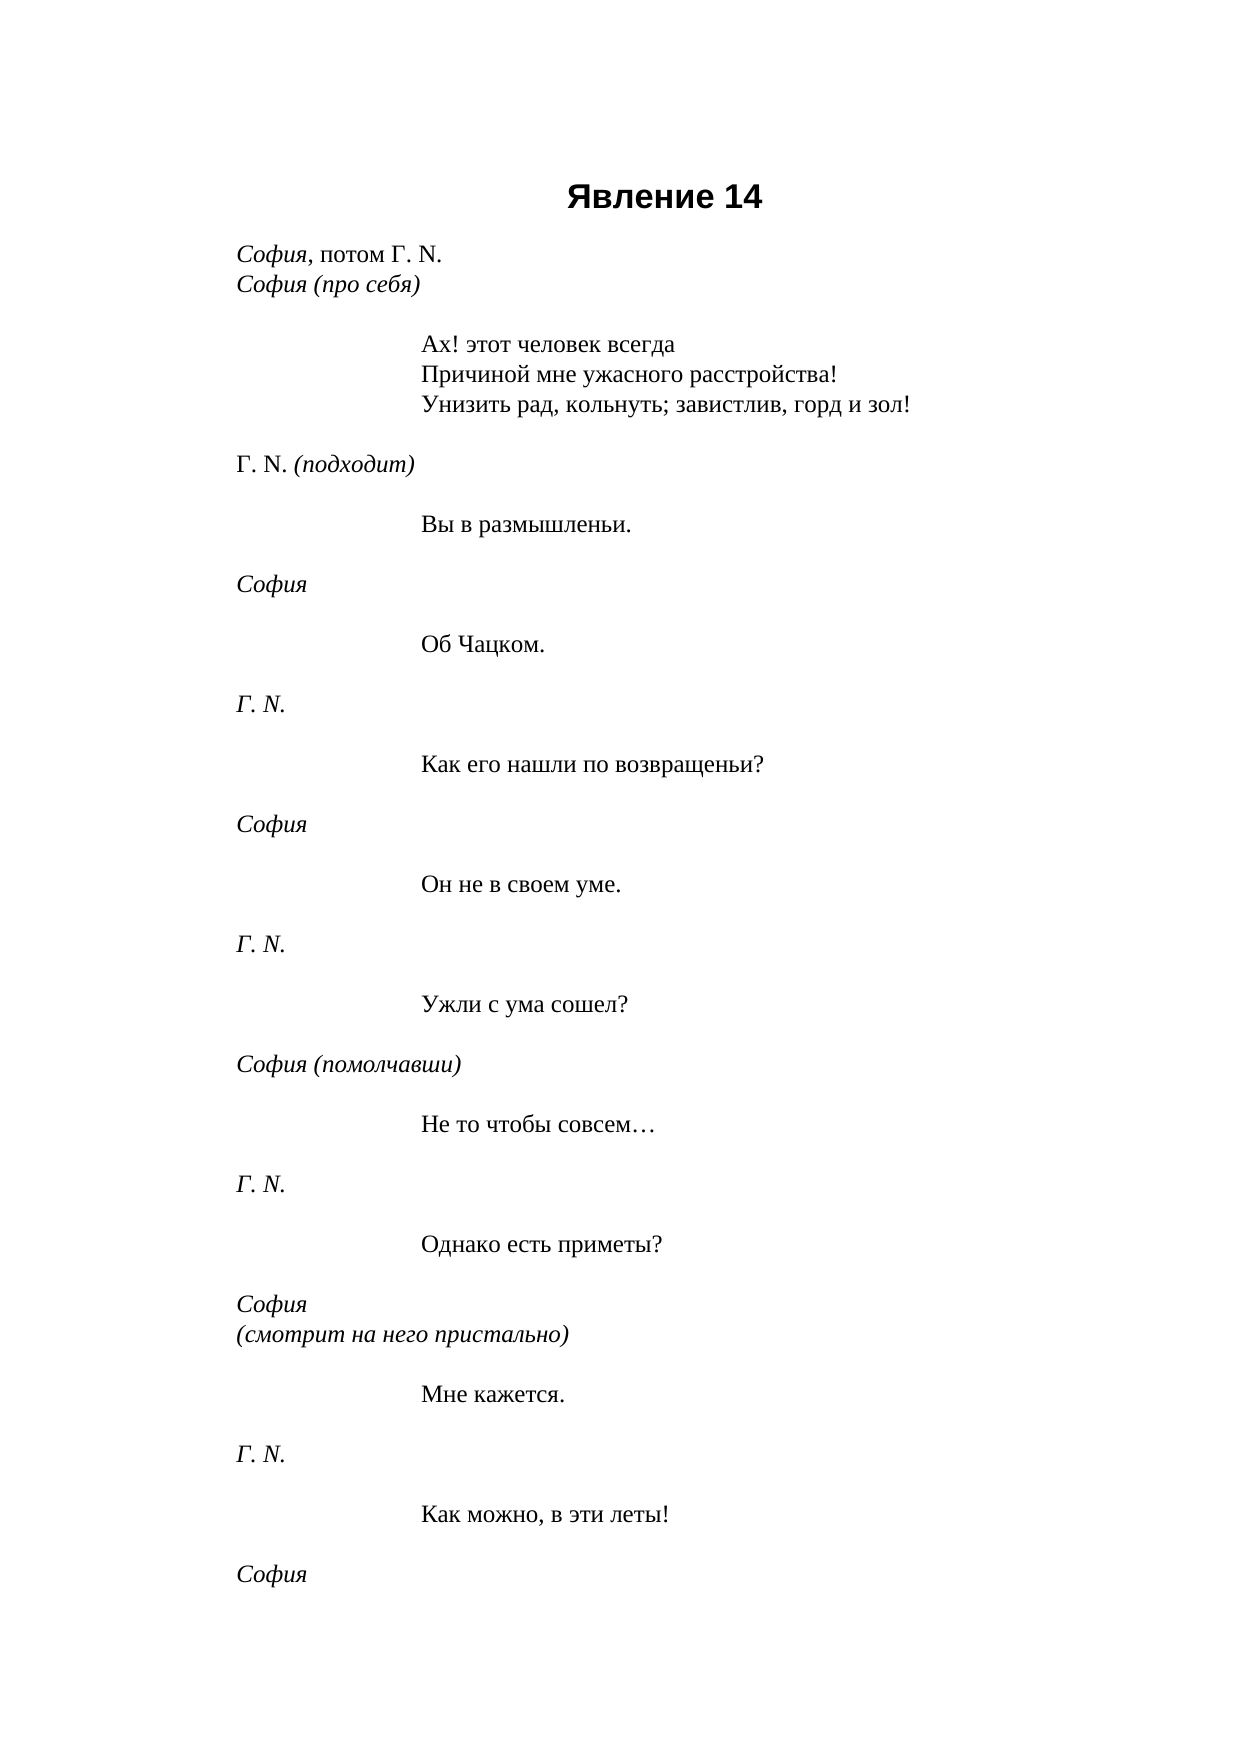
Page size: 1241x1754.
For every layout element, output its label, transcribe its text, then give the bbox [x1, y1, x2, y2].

text Г. N. [236, 929, 1167, 957]
text Ах! этот человек всегда [421, 329, 1167, 358]
text София [236, 1559, 1167, 1588]
text Как его нашли по возвращеньи? [421, 749, 1167, 777]
text Г. N. [236, 1439, 1167, 1468]
text (смотрит на него пристально) [236, 1319, 1167, 1348]
text Об Чацком. [421, 629, 1167, 657]
text Явление 14 [252, 176, 1077, 216]
text Г. N. [236, 689, 1167, 717]
text Причиной мне ужасного расстройства! Унизить рад, кольнуть; завистлив, горд и зол! [421, 359, 913, 418]
text Однако есть приметы? [421, 1229, 1167, 1258]
text София (про себя) [236, 269, 1167, 298]
text София (помолчавши) [236, 1049, 1167, 1077]
text Как можно, в эти леты! [421, 1499, 1167, 1528]
text София [236, 1289, 1167, 1318]
text Мне кажется. [421, 1379, 1167, 1408]
text Г. N. [236, 1169, 1167, 1198]
text Г. N. (подходит) [236, 449, 1167, 477]
text София, потом Г. N. [236, 239, 1167, 268]
text Ужли с ума сошел? [421, 989, 1167, 1017]
text Вы в размышленьи. [421, 509, 1167, 537]
text Он не в своем уме. [421, 869, 1167, 897]
text Не то чтобы совсем… [421, 1109, 1167, 1137]
text София [236, 809, 1167, 837]
text София [236, 569, 1167, 597]
